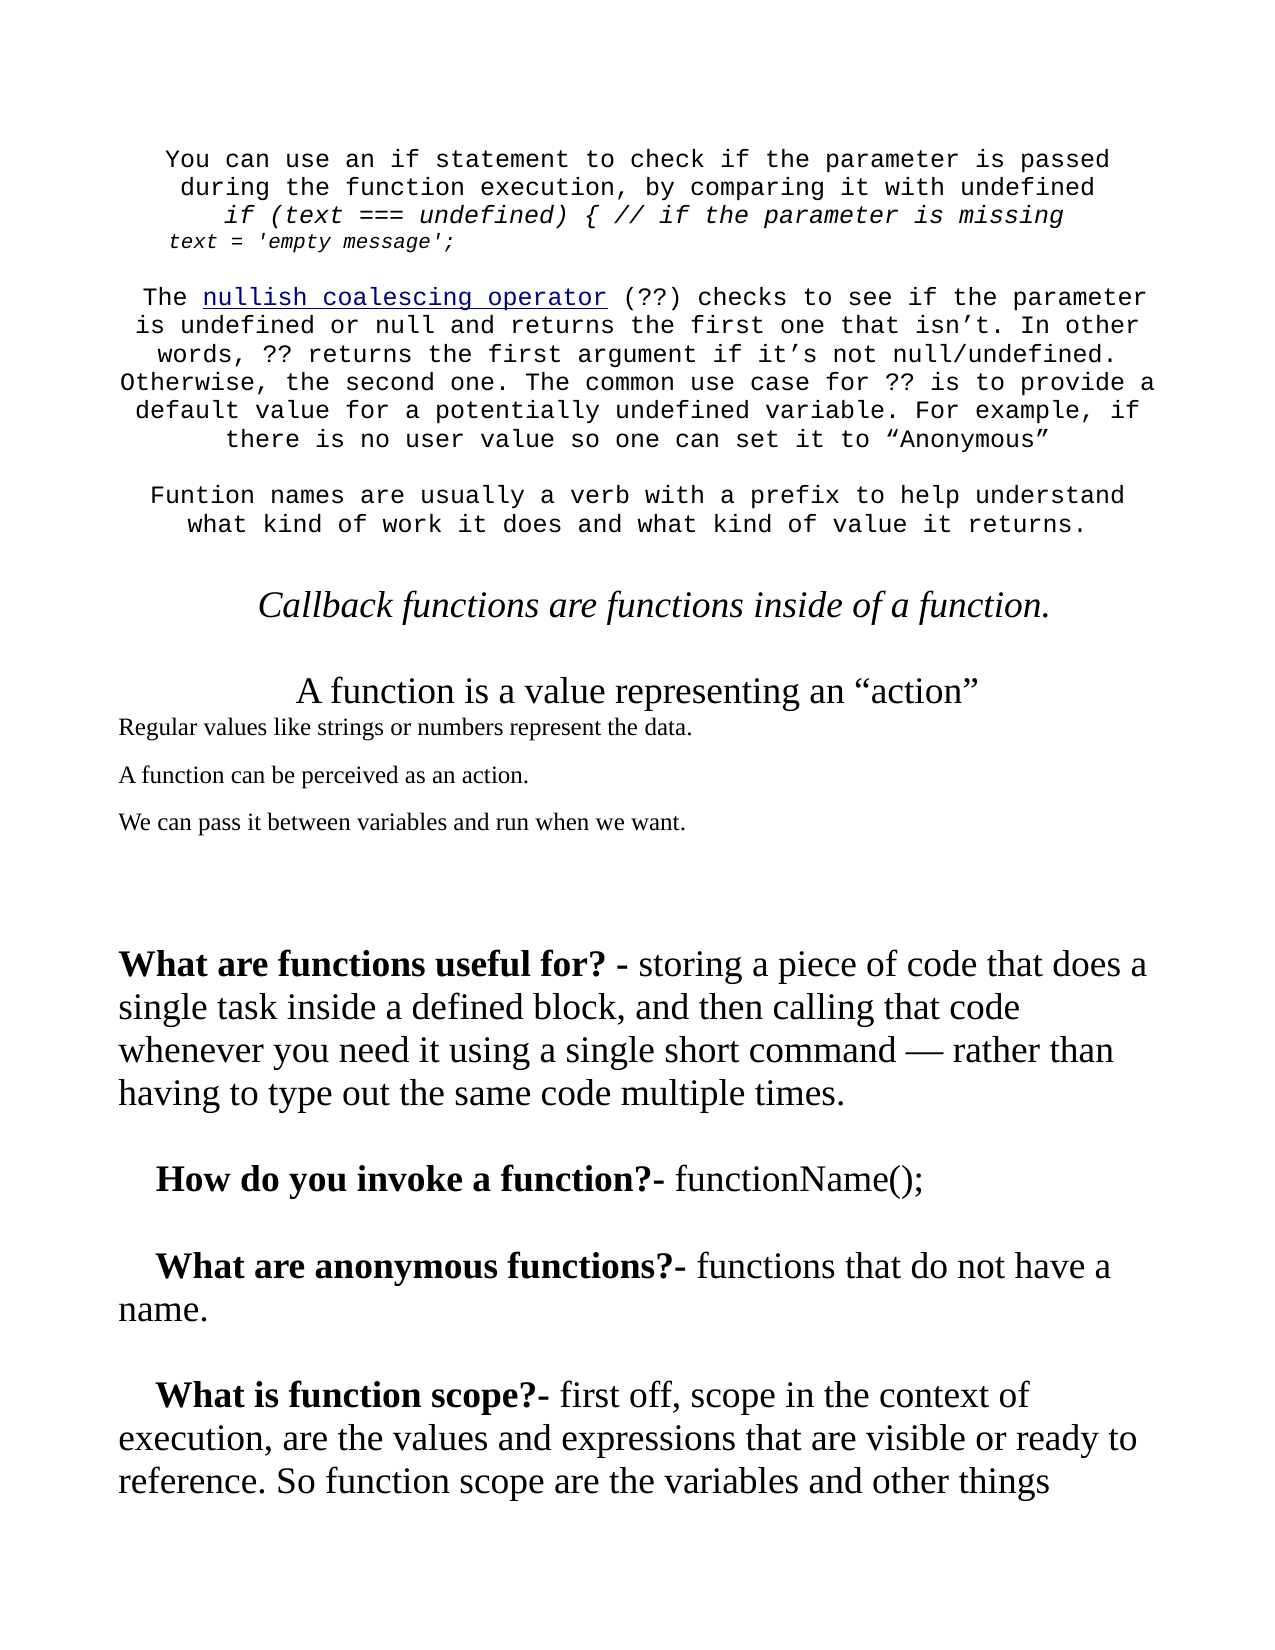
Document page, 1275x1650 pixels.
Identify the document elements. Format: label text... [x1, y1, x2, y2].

text What are anonymous functions?- functions that do not have a name. [118, 1243, 1157, 1329]
text Regular values like strings or numbers represent the data. [118, 712, 1157, 741]
text Callback functions are functions inside of a function. [118, 583, 1157, 626]
text What are functions useful for? - storing a piece of code that does a single task inside a defined block, and then calling that code whenever you need it using a single short command — rather than having to type out the same code multiple times. [118, 941, 1157, 1114]
text You can use an if statement to check if the parameter is passed during the function execution, by comparing it with undefined [118, 146, 1157, 203]
text Funtion names are usually a verb with a prefix to help understand what kind of work it does and what kind of value it returns. [118, 483, 1157, 539]
text We can pass it between variables and run when we want. [118, 807, 1157, 836]
text What is function scope?- first off, scope in the context of execution, are the values and expressions that are visible or ready to reference. So function scope are the variables and other things [118, 1372, 1157, 1502]
text if (text === undefined) { // if the parameter is missing [118, 203, 1157, 231]
text text = 'empty message'; [118, 231, 1157, 255]
text How do you invoke a function?- functionName(); [118, 1157, 1157, 1200]
text A function can be perceived as an action. [118, 760, 1157, 788]
text A function is a value representing an “action” [118, 669, 1157, 712]
text The nullish coalescing operator (??) checks to see if the parameter is undefined or null and returns the first one that isn’t. In other words, ?? returns the first argument if it’s not null/undefined. Otherwise, the second one. The common use case for ?? is to provide a default value for a potentially undefined variable. For example, if there is no user value so one can set it to “Anonymous” [118, 284, 1157, 454]
